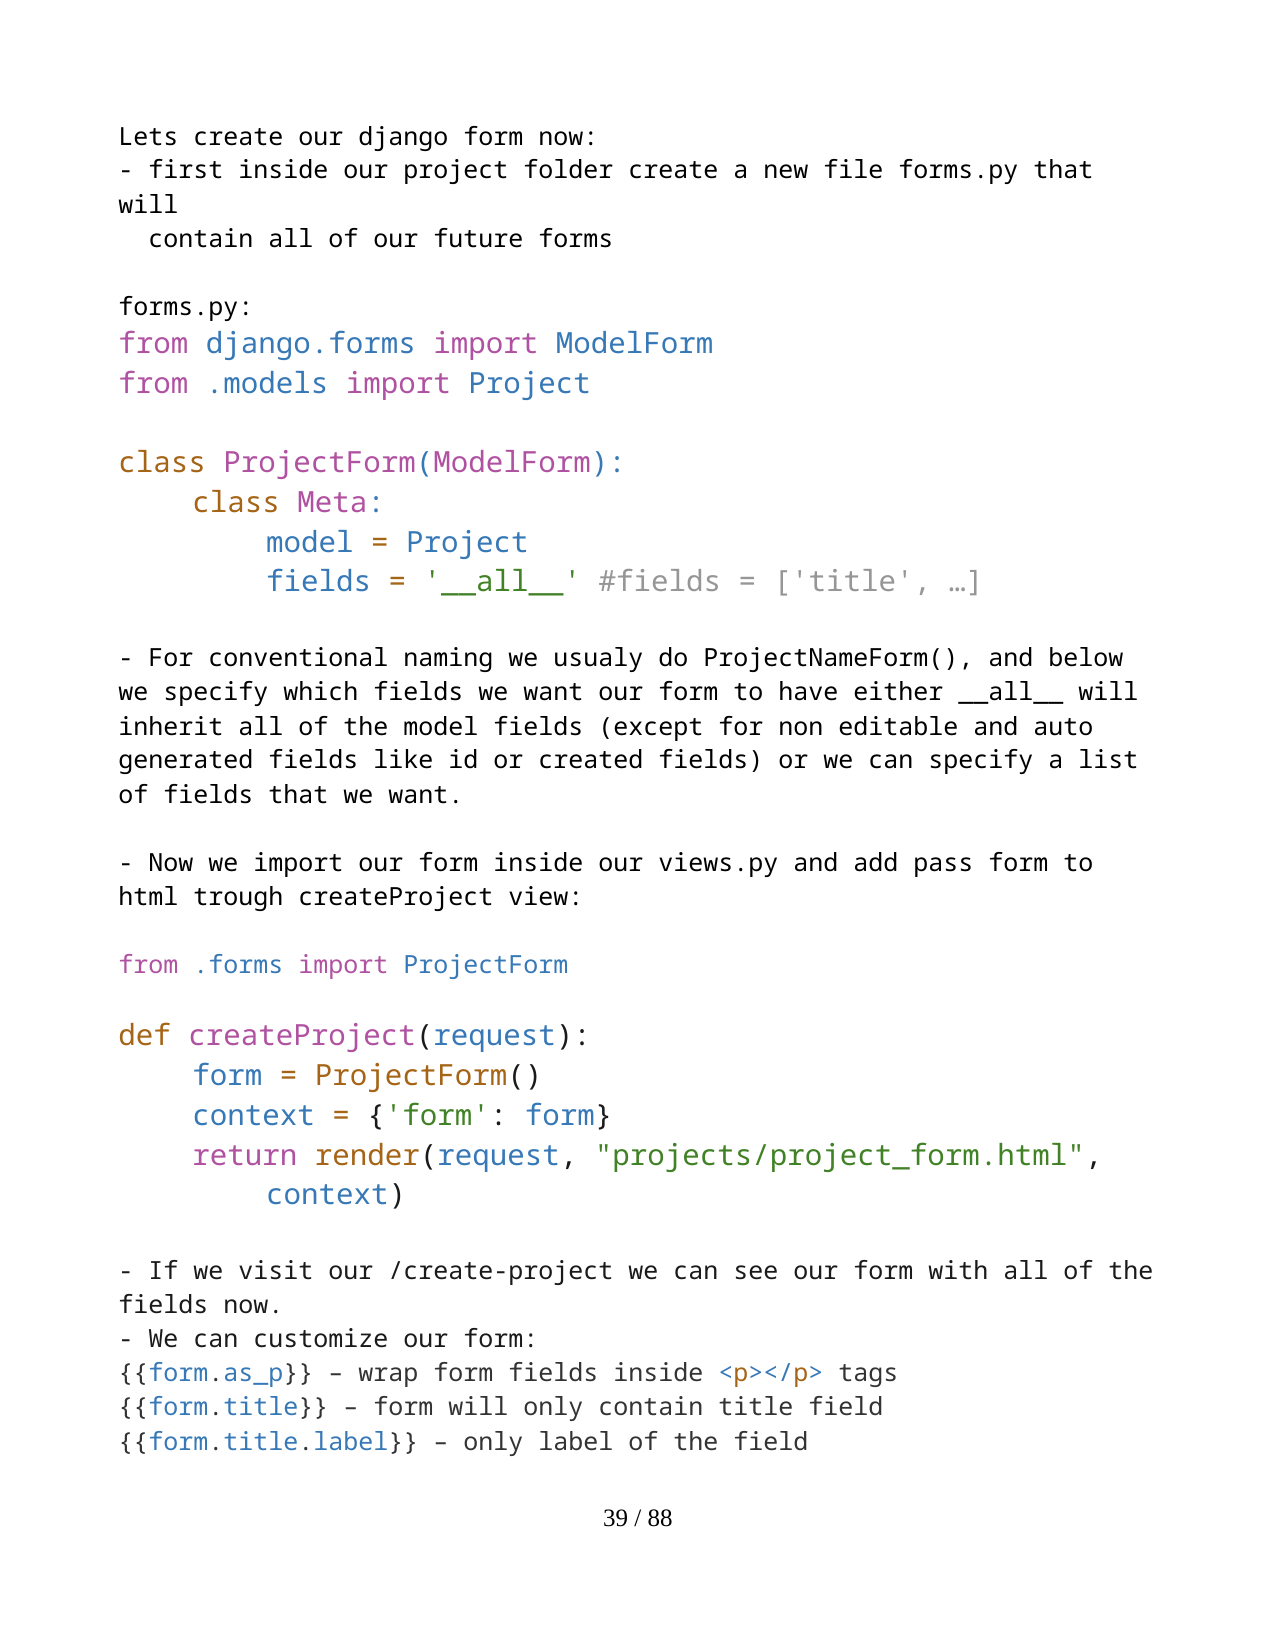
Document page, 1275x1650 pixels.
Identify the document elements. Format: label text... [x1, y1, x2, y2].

text from .forms import ProjectForm [118, 947, 1157, 981]
text Lets create our django form now: [118, 118, 1157, 152]
text context = {'form': form} [118, 1094, 1157, 1134]
text - We can customize our form: [118, 1321, 1157, 1355]
text def createProject(request): [118, 1015, 1157, 1054]
text from .models import Project [118, 362, 1157, 402]
text form = ProjectForm() [118, 1054, 1157, 1094]
text {{form.title.label}} – only label of the field [118, 1423, 1157, 1457]
text fields = '__all__' #fields = ['title', …] [118, 561, 1157, 600]
text {{form.title}} – form will only contain title field [118, 1389, 1157, 1423]
text {{form.as_p}} – wrap form fields inside <p></p> tags [118, 1355, 1157, 1389]
text from django.forms import ModelForm [118, 322, 1157, 362]
text model = Project [118, 521, 1157, 561]
text - For conventional naming we usualy do ProjectNameForm(), and below we specify which fields we want our form to have either __all__ will inherit all of the model fields (except for non editable and auto generated fields like id or created fields) or we can specify a list of fields that we want. [118, 640, 1157, 810]
text return render(request, "projects/project_form.html", context) [118, 1134, 1157, 1213]
text - Now we import our form inside our views.py and add pass form to html trough createProject view: [118, 844, 1157, 912]
text - first inside our project folder create a new file forms.py that will [118, 152, 1157, 220]
text class ProjectForm(ModelForm): [118, 442, 1157, 481]
text contain all of our future forms [118, 220, 1157, 288]
text class Meta: [118, 481, 1157, 521]
text forms.py: [118, 288, 1157, 322]
text - If we visit our /create-project we can see our form with all of the fields now. [118, 1253, 1157, 1321]
